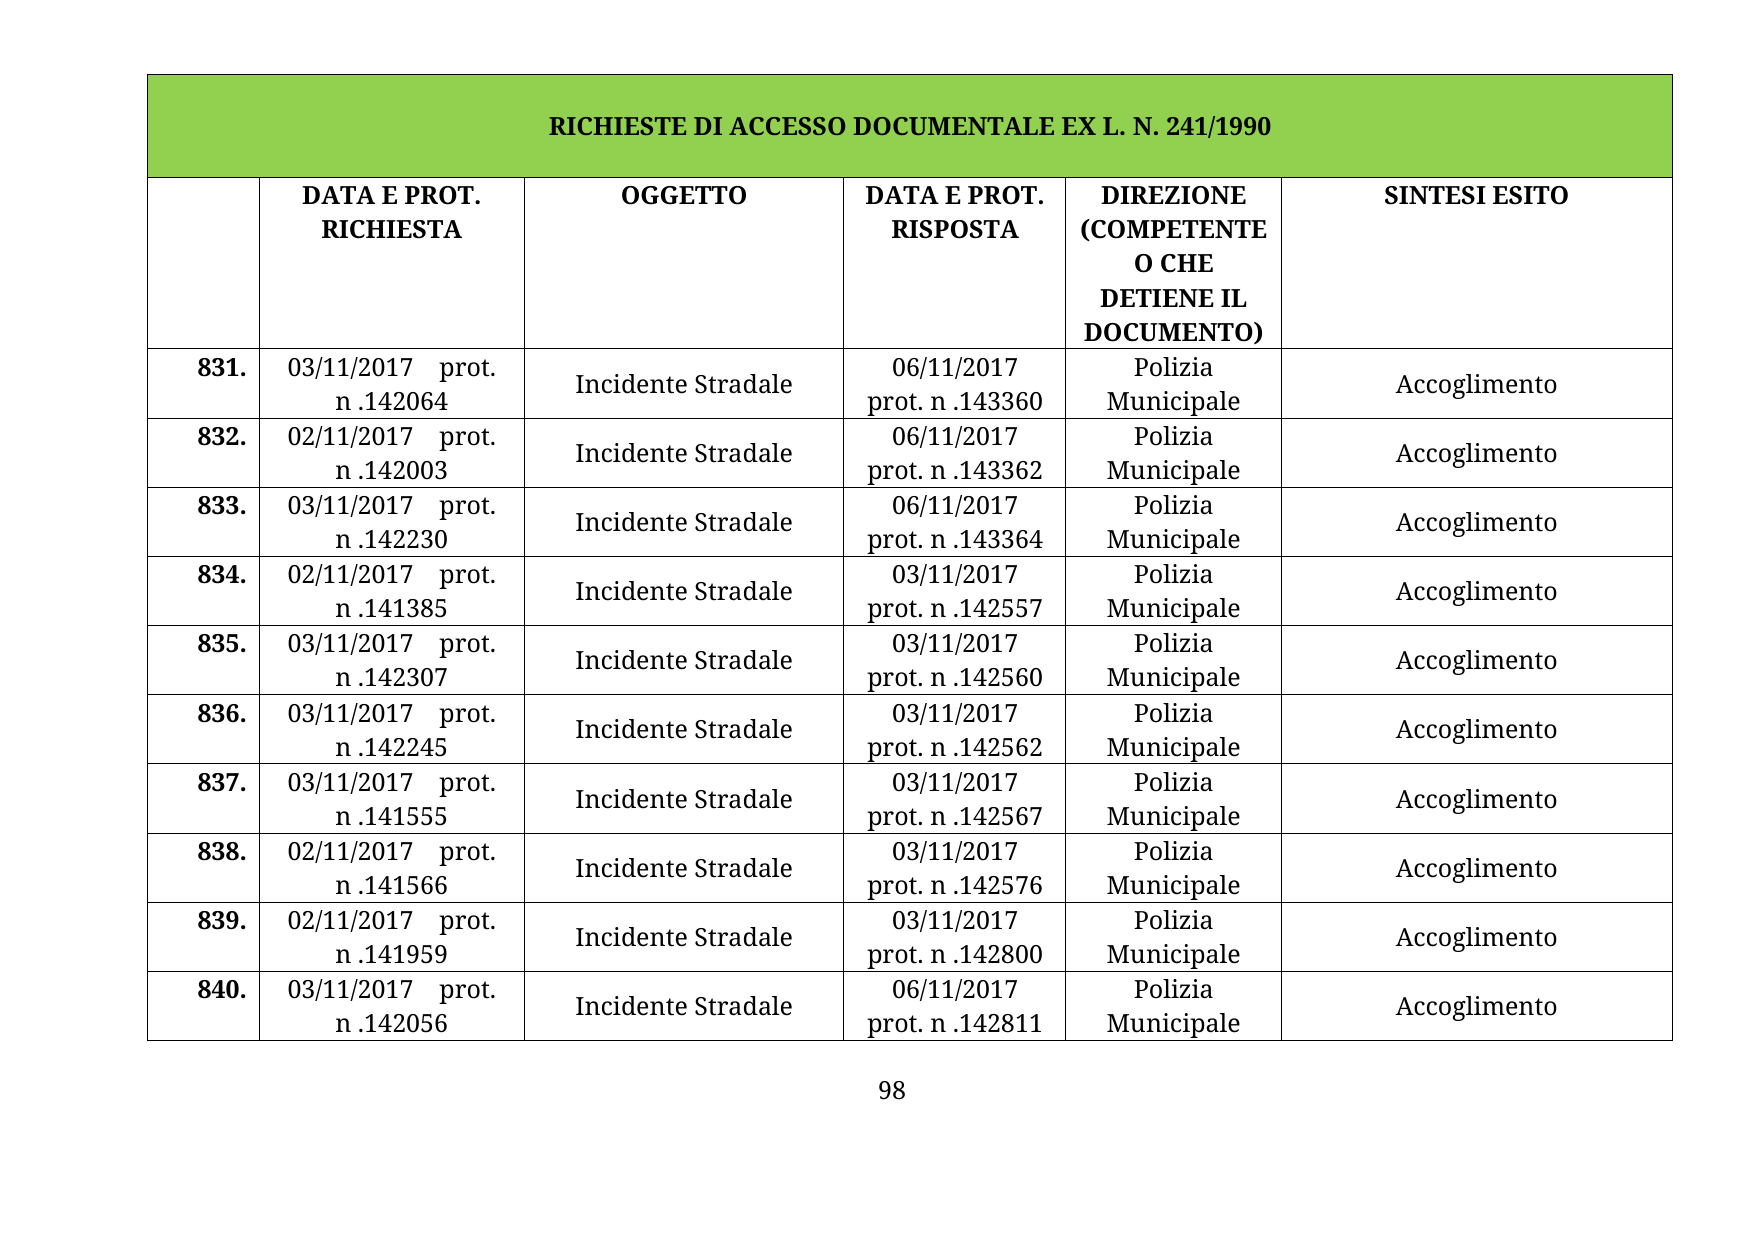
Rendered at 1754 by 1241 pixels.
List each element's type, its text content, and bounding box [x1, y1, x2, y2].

table_cell [148, 626, 259, 694]
table_cell Accoglimento [1282, 903, 1672, 971]
table_cell Accoglimento [1282, 349, 1672, 417]
table_cell Polizia Municipale [1066, 695, 1281, 763]
table_cell Accoglimento [1282, 557, 1672, 625]
table_cell DIREZIONE (COMPETENTE O CHE DETIENE IL DOCUMENTO) [1066, 178, 1281, 348]
table_cell [148, 488, 259, 556]
table_cell 06/11/2017 prot. n .143364 [844, 488, 1065, 556]
table_cell 06/11/2017 prot. n .143360 [844, 349, 1065, 417]
table_cell [148, 178, 259, 348]
table_cell Accoglimento [1282, 834, 1672, 902]
table_cell SINTESI ESITO [1282, 178, 1672, 348]
table_cell Polizia Municipale [1066, 903, 1281, 971]
table_cell 03/11/2017 prot. n .142567 [844, 764, 1065, 832]
table_cell 06/11/2017 prot. n .143362 [844, 419, 1065, 487]
table_cell [148, 349, 259, 417]
table_cell Polizia Municipale [1066, 834, 1281, 902]
table_cell Polizia Municipale [1066, 557, 1281, 625]
table_cell [148, 764, 259, 832]
table_cell Incidente Stradale [525, 764, 843, 832]
table_cell [148, 834, 259, 902]
table_header RICHIESTE DI ACCESSO DOCUMENTALE EX L. N. 241/1990 [148, 75, 1672, 177]
table_cell Polizia Municipale [1066, 626, 1281, 694]
table_cell 02/11/2017 prot. n .141566 [260, 834, 524, 902]
table_cell [148, 695, 259, 763]
table_cell Incidente Stradale [525, 626, 843, 694]
table_cell OGGETTO [525, 178, 843, 348]
table_cell Incidente Stradale [525, 488, 843, 556]
table_cell [148, 972, 259, 1040]
table_cell Incidente Stradale [525, 903, 843, 971]
table_cell 03/11/2017 prot. n .142064 [260, 349, 524, 417]
table_cell Accoglimento [1282, 764, 1672, 832]
table_cell 02/11/2017 prot. n .141385 [260, 557, 524, 625]
table_cell 06/11/2017 prot. n .142811 [844, 972, 1065, 1040]
table_cell Accoglimento [1282, 972, 1672, 1040]
table_cell 03/11/2017 prot. n .141555 [260, 764, 524, 832]
table_cell DATA E PROT. RISPOSTA [844, 178, 1065, 348]
table_cell Accoglimento [1282, 488, 1672, 556]
table_cell Incidente Stradale [525, 834, 843, 902]
table_cell 03/11/2017 prot. n .142557 [844, 557, 1065, 625]
table_cell 03/11/2017 prot. n .142230 [260, 488, 524, 556]
table_cell 03/11/2017 prot. n .142560 [844, 626, 1065, 694]
table_cell Incidente Stradale [525, 972, 843, 1040]
table_cell Accoglimento [1282, 419, 1672, 487]
table_cell 03/11/2017 prot. n .142245 [260, 695, 524, 763]
table_cell [148, 903, 259, 971]
table_cell 03/11/2017 prot. n .142562 [844, 695, 1065, 763]
table_cell 02/11/2017 prot. n .141959 [260, 903, 524, 971]
table_cell Incidente Stradale [525, 419, 843, 487]
table_cell 03/11/2017 prot. n .142800 [844, 903, 1065, 971]
table_cell Incidente Stradale [525, 557, 843, 625]
table_cell [148, 557, 259, 625]
table_cell [148, 419, 259, 487]
table_cell Incidente Stradale [525, 349, 843, 417]
table_cell DATA E PROT. RICHIESTA [260, 178, 524, 348]
table_cell Polizia Municipale [1066, 972, 1281, 1040]
table_cell 03/11/2017 prot. n .142576 [844, 834, 1065, 902]
table_cell Polizia Municipale [1066, 488, 1281, 556]
table_cell Polizia Municipale [1066, 764, 1281, 832]
table_cell Incidente Stradale [525, 695, 843, 763]
table_cell 02/11/2017 prot. n .142003 [260, 419, 524, 487]
table_cell Polizia Municipale [1066, 349, 1281, 417]
table_cell 03/11/2017 prot. n .142056 [260, 972, 524, 1040]
table_cell Accoglimento [1282, 695, 1672, 763]
table_cell 03/11/2017 prot. n .142307 [260, 626, 524, 694]
table_cell Accoglimento [1282, 626, 1672, 694]
table_cell Polizia Municipale [1066, 419, 1281, 487]
